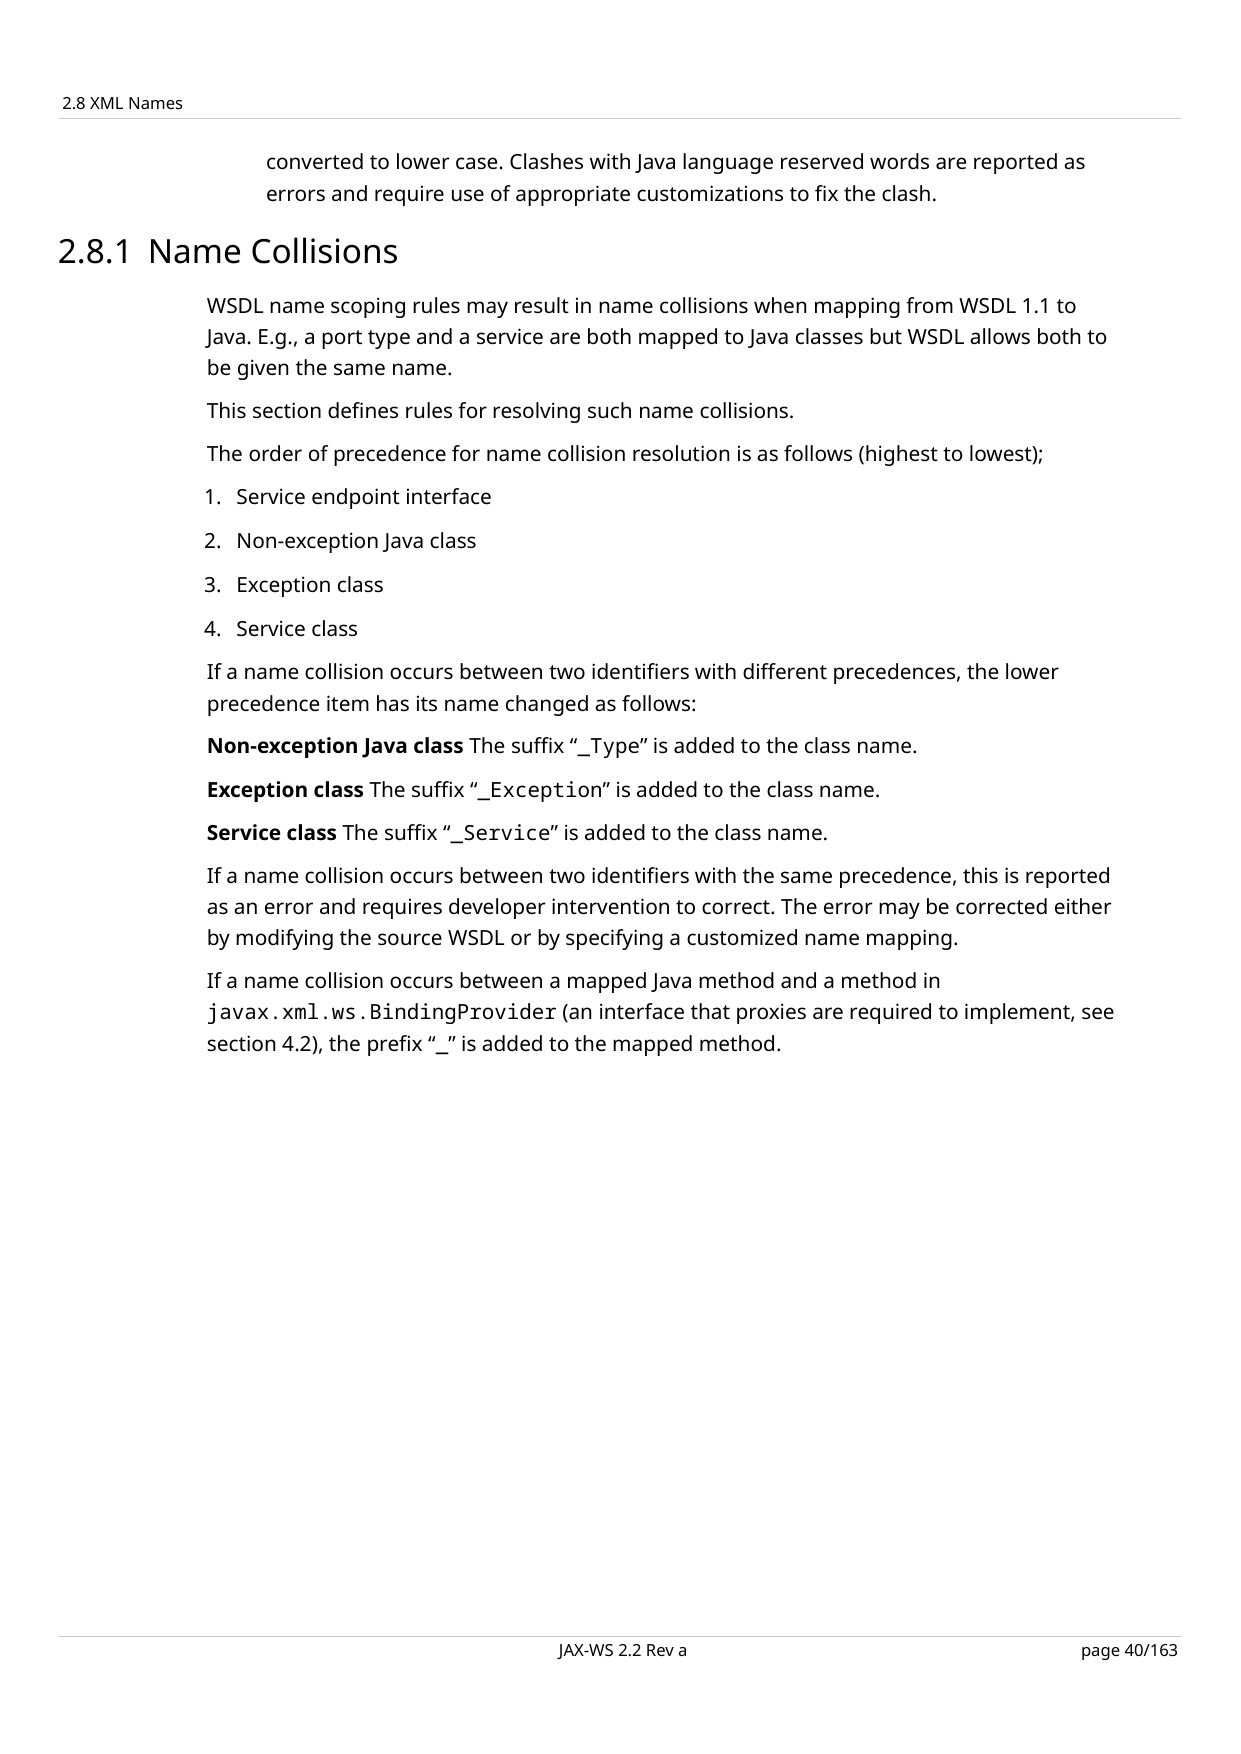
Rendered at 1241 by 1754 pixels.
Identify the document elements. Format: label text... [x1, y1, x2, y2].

text converted to lower case. Clashes with Java language reserved words are reported as errors and require use of appropriate customizations to fix the clash. [207, 147, 1122, 207]
text If a name collision occurs between two identifiers with the same precedence, this is reported as an error and requires developer intervention to correct. The error may be corrected either by modifying the source WSDL or by specifying a customized name mapping. [207, 861, 1122, 952]
list Service endpoint interface [221, 482, 1181, 511]
text WSDL name scoping rules may result in name collisions when mapping from WSDL 1.1 to Java. E.g., a port type and a service are both mapped to Java classes but WSDL allows both to be given the same name. [207, 291, 1122, 382]
subtitle Name Collisions [133, 228, 1181, 273]
text If a name collision occurs between a mapped Java method and a method in javax.xml.ws.BindingProvider (an interface that proxies are required to implement, see section 4.2), the prefix “_” is added to the mapped method. [207, 966, 1122, 1057]
text Service class The suffix “_Service” is added to the class name. [207, 818, 1122, 846]
list Non-exception Java class [221, 526, 1181, 554]
text This section defines rules for resolving such name collisions. [207, 396, 1122, 425]
text If a name collision occurs between two identifiers with different precedences, the lower precedence item has its name changed as follows: [207, 657, 1122, 717]
text Non-exception Java class The suffix “_Type” is added to the class name. [207, 732, 1122, 760]
list Exception class [221, 570, 1181, 598]
text Exception class The suffix “_Exception” is added to the class name. [207, 775, 1122, 803]
list Service class [221, 614, 1181, 642]
text The order of precedence for name collision resolution is as follows (highest to lowest); [207, 439, 1122, 468]
